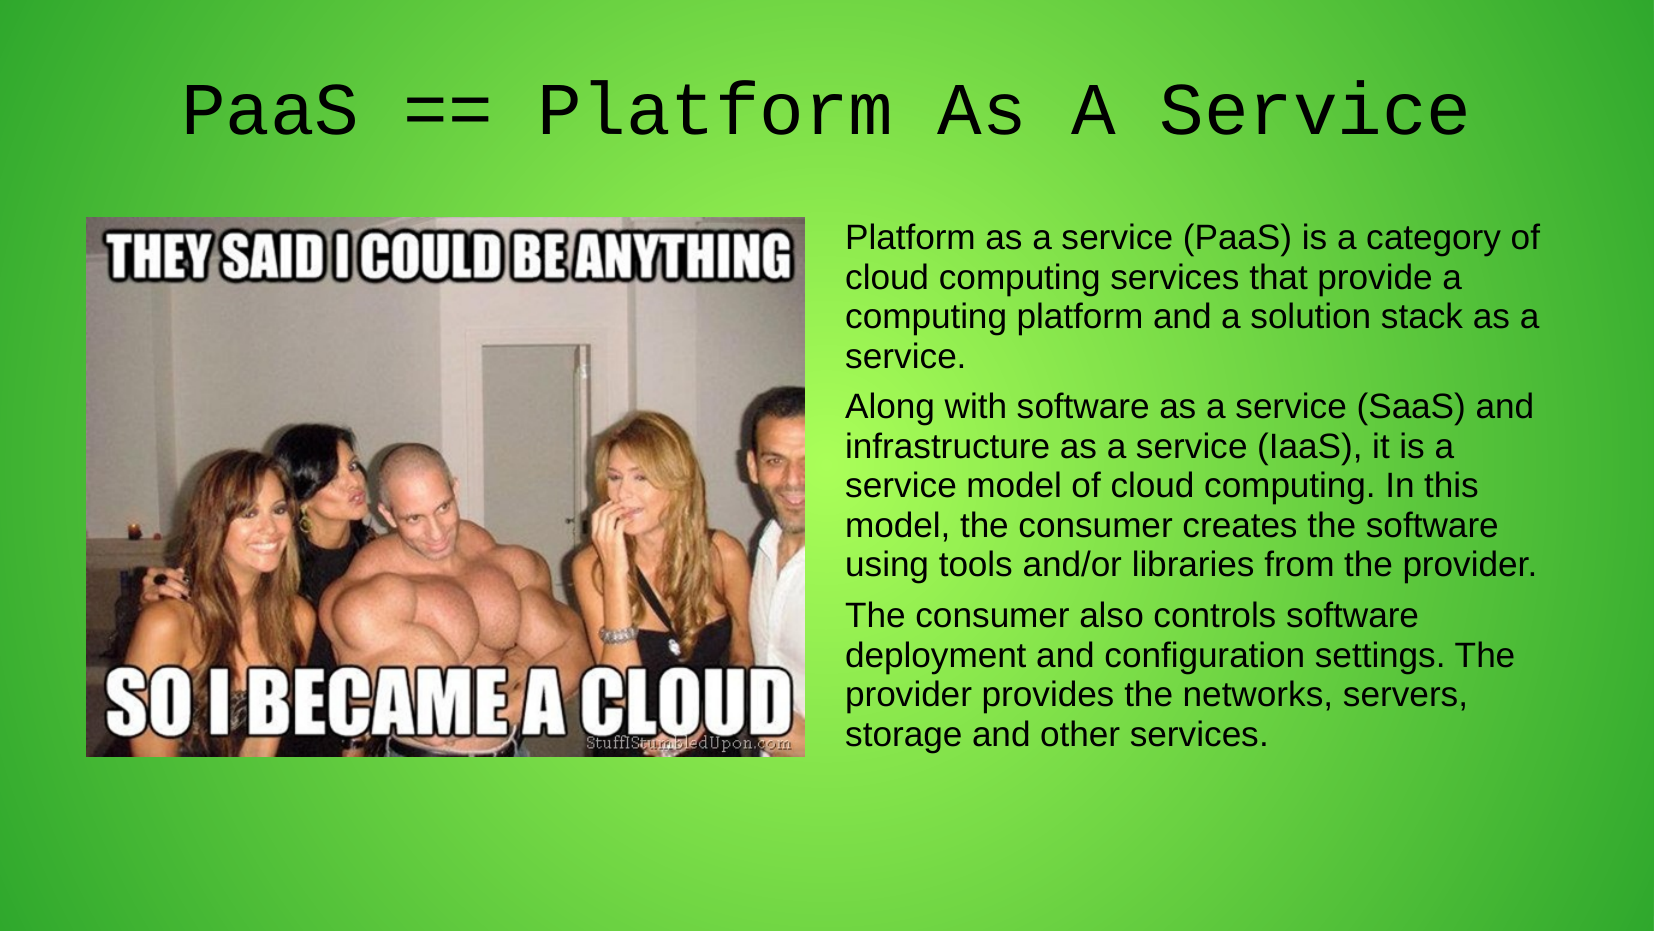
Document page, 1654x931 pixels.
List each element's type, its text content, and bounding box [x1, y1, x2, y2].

picture [86, 217, 805, 758]
list Platform as a service (PaaS) is a category of cloud computing services that provide a computing platform and a solution stack as a service. Along with software as a service (SaaS) and infrastructure as a service (IaaS), it is a service model of cloud computing. In this model, the consumer creates the software using tools and/or libraries from the provider. The consumer also controls software deployment and configuration settings. The provider provides the networks, servers, storage and other services. [845, 217, 1572, 758]
title PaaS == Platform As A Service [82, 37, 1571, 193]
